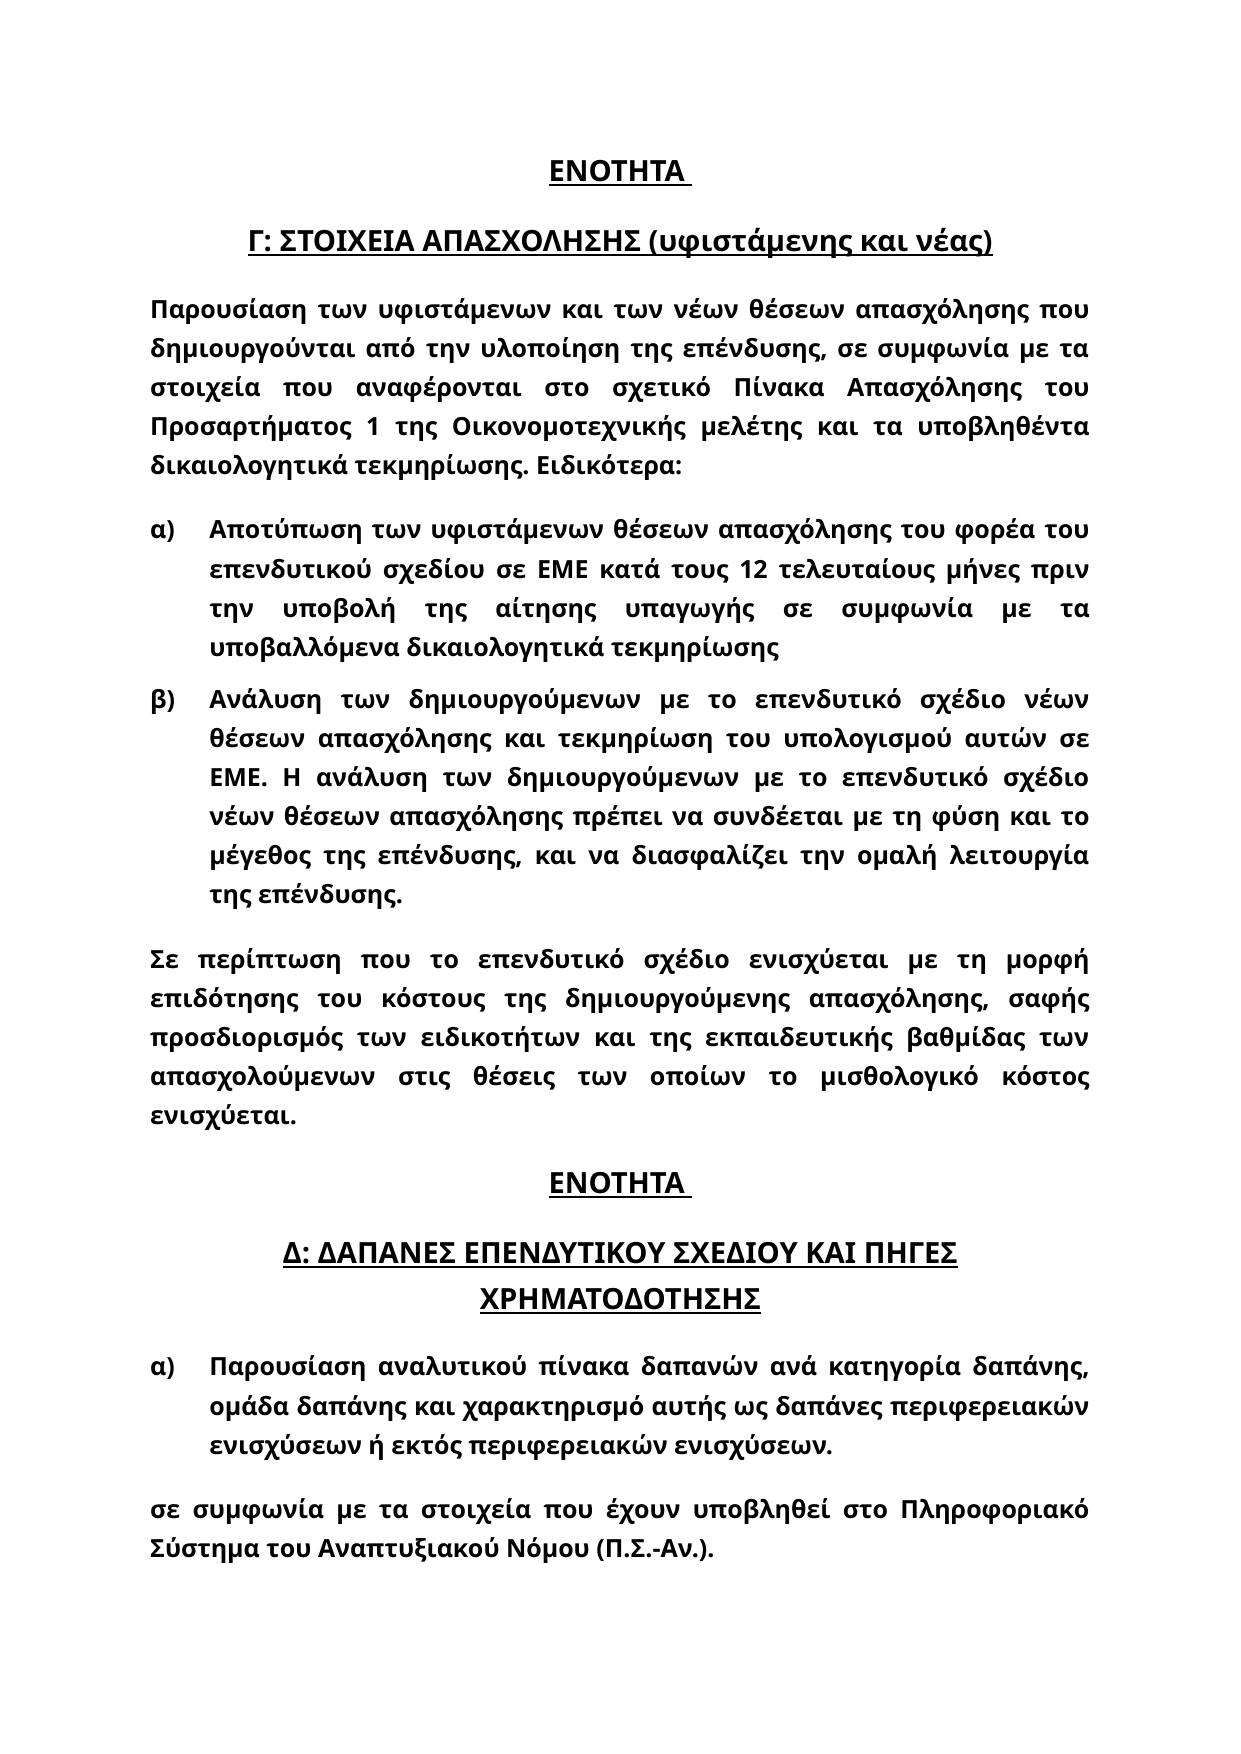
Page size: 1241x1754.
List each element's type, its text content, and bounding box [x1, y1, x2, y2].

text Παρουσίαση των υφιστάμενων και των νέων θέσεων απασχόλησης που δημιουργούνται από την υλοποίηση της επένδυσης, σε συμφωνία με τα στοιχεία που αναφέρονται στο σχετικό Πίνακα Απασχόλησης του Προσαρτήματος 1 της Οικονομοτεχνικής μελέτης και τα υποβληθέντα δικαιολογητικά τεκμηρίωσης. Ειδικότερα: [150, 291, 1090, 482]
subtitle ΕΝΟΤΗΤΑ [150, 1162, 1090, 1202]
text Σε περίπτωση που το επενδυτικό σχέδιο ενισχύεται με τη μορφή επιδότησης του κόστους της δημιουργούμενης απασχόλησης, σαφής προσδιορισμός των ειδικοτήτων και της εκπαιδευτικής βαθμίδας των απασχολούμενων στις θέσεις των οποίων το μισθολογικό κόστος ενισχύεται. [150, 941, 1090, 1132]
list β) Ανάλυση των δημιουργούμενων με το επενδυτικό σχέδιο νέων θέσεων απασχόλησης και τεκμηρίωση του υπολογισμού αυτών σε ΕΜΕ. Η ανάλυση των δημιουργούμενων με το επενδυτικό σχέδιο νέων θέσεων απασχόλησης πρέπει να συνδέεται με τη φύση και το μέγεθος της επένδυσης, και να διασφαλίζει την ομαλή λειτουργία της επένδυσης. [150, 681, 1090, 911]
list α) Παρουσίαση αναλυτικού πίνακα δαπανών ανά κατηγορία δαπάνης, ομάδα δαπάνης και χαρακτηρισμό αυτής ως δαπάνες περιφερειακών ενισχύσεων ή εκτός περιφερειακών ενισχύσεων. [150, 1349, 1090, 1461]
subtitle Γ: ΣΤΟΙΧΕΙΑ ΑΠΑΣΧΟΛΗΣΗΣ (υφιστάμενης και νέας) [150, 221, 1090, 260]
subtitle ΕΝΟΤΗΤΑ [150, 150, 1090, 190]
list α) Αποτύπωση των υφιστάμενων θέσεων απασχόλησης του φορέα του επενδυτικού σχεδίου σε ΕΜΕ κατά τους 12 τελευταίους μήνες πριν την υποβολή της αίτησης υπαγωγής σε συμφωνία με τα υποβαλλόμενα δικαιολογητικά τεκμηρίωσης [150, 512, 1090, 664]
subtitle Δ: ΔΑΠΑΝΕΣ ΕΠΕΝΔΥΤΙΚΟΥ ΣΧΕΔΙΟΥ ΚΑΙ ΠΗΓΕΣ ΧΡΗΜΑΤΟΔΟΤΗΣΗΣ [150, 1233, 1090, 1318]
text σε συμφωνία με τα στοιχεία που έχουν υποβληθεί στο Πληροφοριακό Σύστημα του Αναπτυξιακού Νόμου (Π.Σ.-Αν.). [150, 1491, 1090, 1565]
